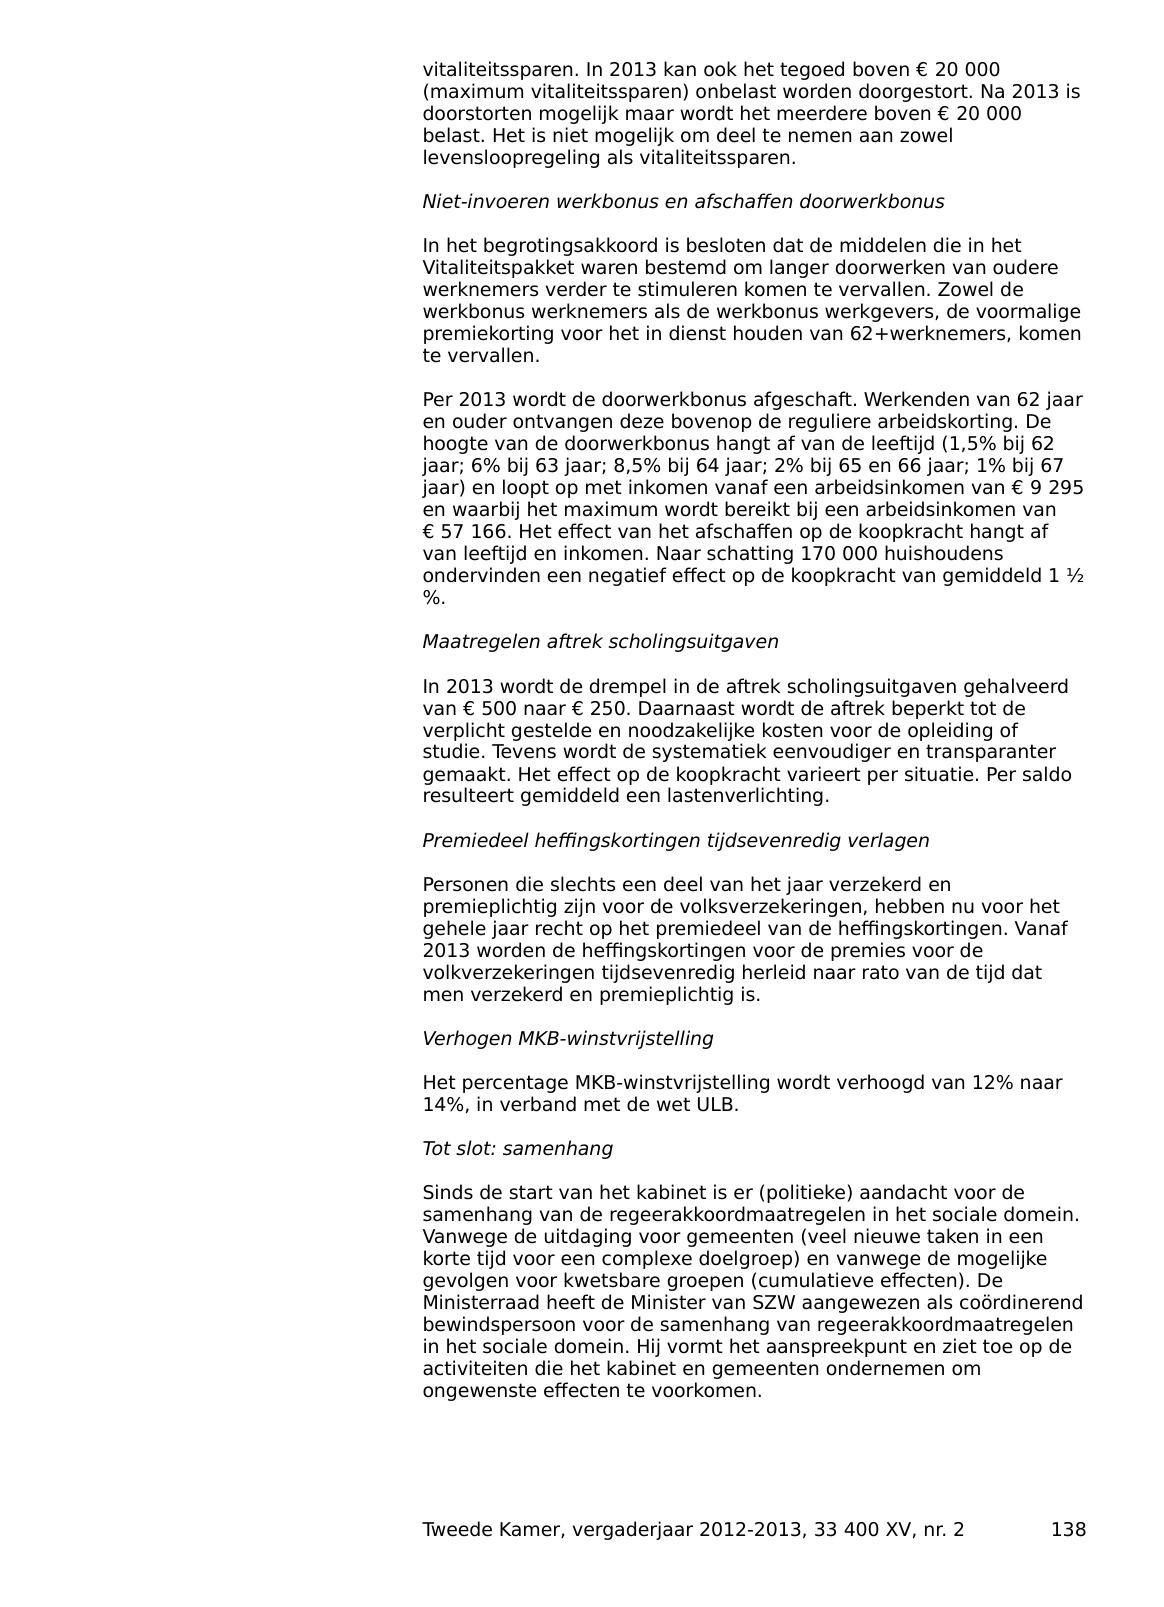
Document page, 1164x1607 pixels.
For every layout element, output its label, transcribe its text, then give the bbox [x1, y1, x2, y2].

subtitle Premiedeel heffingskortingen tijdsevenredig verlagen [422, 829, 1087, 852]
text Het percentage MKB-winstvrijstelling wordt verhoogd van 12% naar 14%, in verband met de wet ULB. [422, 1072, 1087, 1116]
text Personen die slechts een deel van het jaar verzekerd en premieplichtig zijn voor de volksverzekeringen, hebben nu voor het gehele jaar recht op het premiedeel van de heffingskortingen. Vanaf 2013 worden de heffingskortingen voor de premies voor de volkverzekeringen tijdsevenredig herleid naar rato van de tijd dat men verzekerd en premieplichtig is. [422, 874, 1087, 1006]
text vitaliteitssparen. In 2013 kan ook het tegoed boven € 20 000 (maximum vitaliteitssparen) onbelast worden doorgestort. Na 2013 is doorstorten mogelijk maar wordt het meerdere boven € 20 000 belast. Het is niet mogelijk om deel te nemen aan zowel levensloopregeling als vitaliteitssparen. [422, 59, 1087, 169]
subtitle Verhogen MKB-winstvrijstelling [422, 1028, 1087, 1050]
text In het begrotingsakkoord is besloten dat de middelen die in het Vitaliteitspakket waren bestemd om langer doorwerken van oudere werknemers verder te stimuleren komen te vervallen. Zowel de werkbonus werknemers als de werkbonus werkgevers, de voormalige premiekorting voor het in dienst houden van 62+werknemers, komen te vervallen. [422, 235, 1087, 367]
subtitle Maatregelen aftrek scholingsuitgaven [422, 631, 1087, 653]
text In 2013 wordt de drempel in de aftrek scholingsuitgaven gehalveerd van € 500 naar € 250. Daarnaast wordt de aftrek beperkt tot de verplicht gestelde en noodzakelijke kosten voor de opleiding of studie. Tevens wordt de systematiek eenvoudiger en transparanter gemaakt. Het effect op de koopkracht varieert per situatie. Per saldo resulteert gemiddeld een lastenverlichting. [422, 676, 1087, 807]
subtitle Niet-invoeren werkbonus en afschaffen doorwerkbonus [422, 191, 1087, 213]
subtitle Tot slot: samenhang [422, 1138, 1087, 1160]
text Per 2013 wordt de doorwerkbonus afgeschaft. Werkenden van 62 jaar en ouder ontvangen deze bovenop de reguliere arbeidskorting. De hoogte van de doorwerkbonus hangt af van de leeftijd (1,5% bij 62 jaar; 6% bij 63 jaar; 8,5% bij 64 jaar; 2% bij 65 en 66 jaar; 1% bij 67 jaar) en loopt op met inkomen vanaf een arbeidsinkomen van € 9 295 en waarbij het maximum wordt bereikt bij een arbeidsinkomen van € 57 166. Het effect van het afschaffen op de koopkracht hangt af van leeftijd en inkomen. Naar schatting 170 000 huishoudens ondervinden een negatief effect op de koopkracht van gemiddeld 1 ½%. [422, 389, 1087, 609]
text Sinds de start van het kabinet is er (politieke) aandacht voor de samenhang van de regeerakkoordmaatregelen in het sociale domein. Vanwege de uitdaging voor gemeenten (veel nieuwe taken in een korte tijd voor een complexe doelgroep) en vanwege de mogelijke gevolgen voor kwetsbare groepen (cumulatieve effecten). De Ministerraad heeft de Minister van SZW aangewezen als coördinerend bewindspersoon voor de samenhang van regeerakkoordmaatregelen in het sociale domein. Hij vormt het aanspreekpunt en ziet toe op de activiteiten die het kabinet en gemeenten ondernemen om ongewenste effecten te voorkomen. [422, 1182, 1087, 1402]
